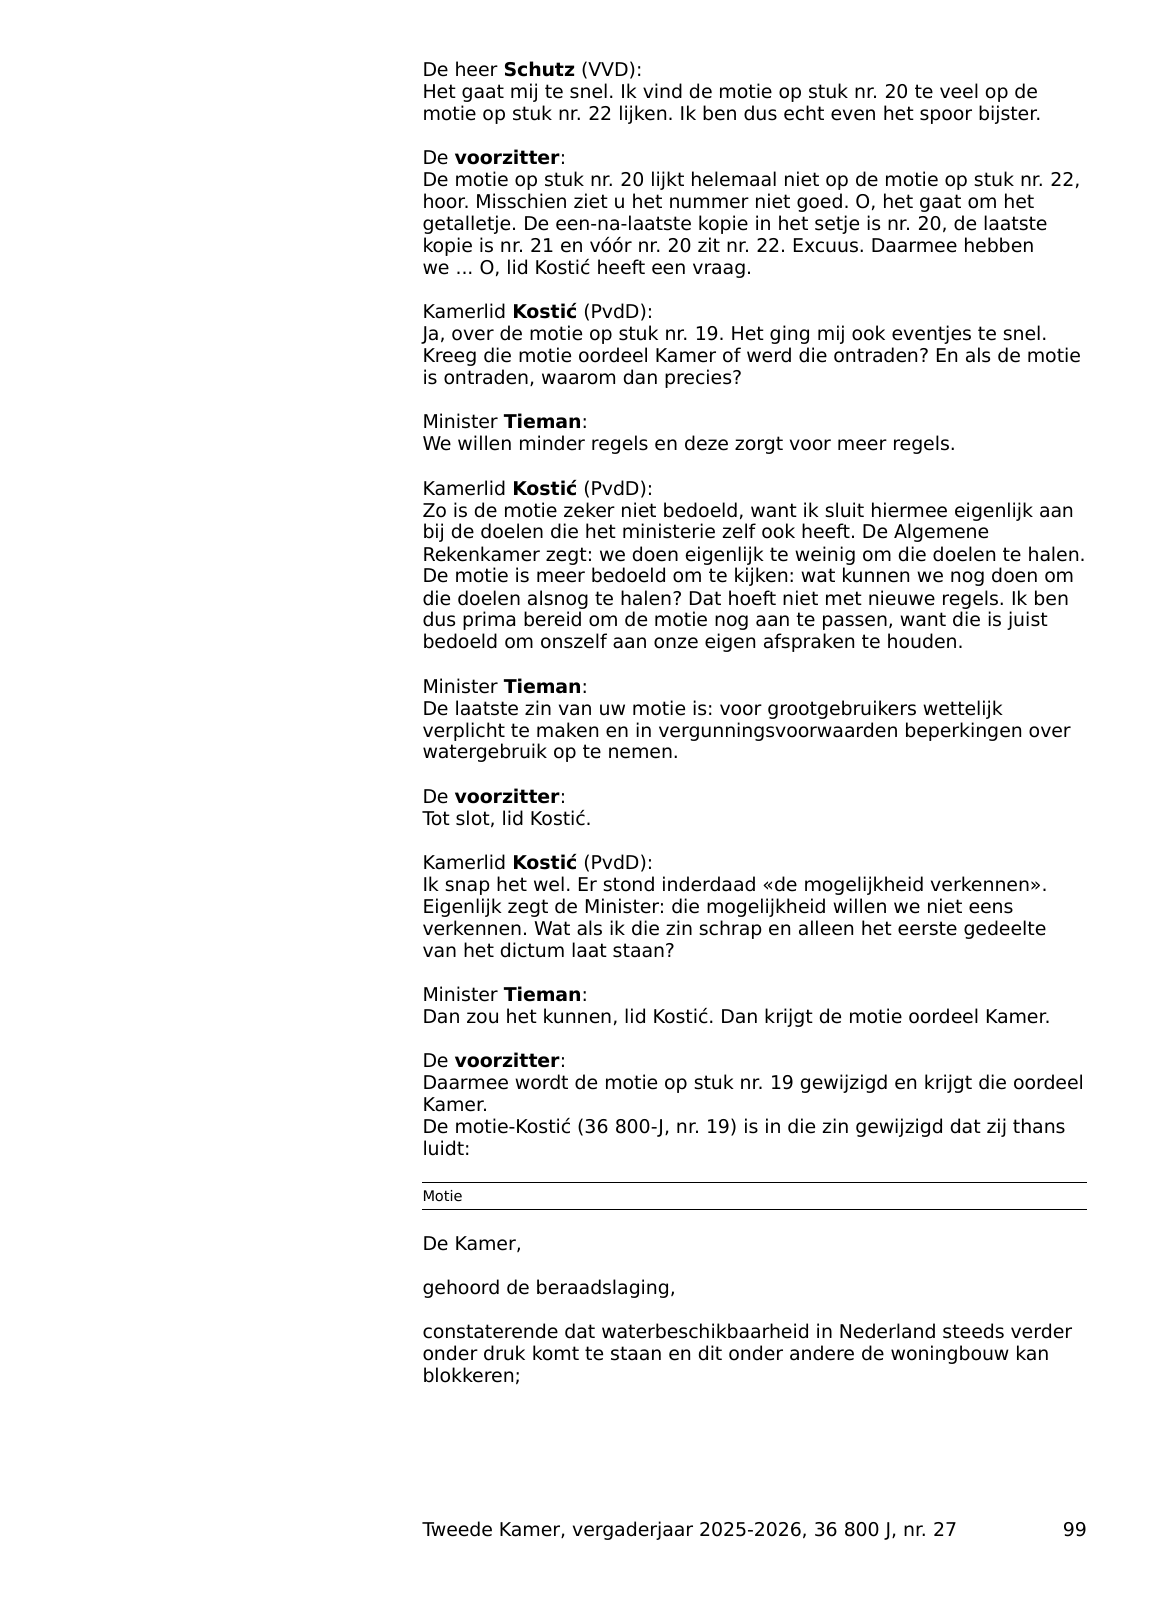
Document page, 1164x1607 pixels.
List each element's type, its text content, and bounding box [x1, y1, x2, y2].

text Kamerlid Kostić (PvdD): [422, 477, 1087, 499]
text De motie op stuk nr. 20 lijkt helemaal niet op de motie op stuk nr. 22, hoor. Misschien ziet u het nummer niet goed. O, het gaat om het getalletje. De een-na-laatste kopie in het setje is nr. 20, de laatste kopie is nr. 21 en vóór nr. 20 zit nr. 22. Excuus. Daarmee hebben we ... O, lid Kostić heeft een vraag. [422, 169, 1087, 279]
text Minister Tieman: [422, 984, 1087, 1006]
table_header Motie [422, 1183, 1087, 1209]
text De voorzitter: [422, 147, 1087, 169]
text De heer Schutz (VVD): [422, 59, 1087, 81]
text De motie-Kostić (36 800-J, nr. 19) is in die zin gewijzigd dat zij thans luidt: [422, 1116, 1087, 1160]
text Minister Tieman: [422, 676, 1087, 697]
text Ja, over de motie op stuk nr. 19. Het ging mij ook eventjes te snel. Kreeg die motie oordeel Kamer of werd die ontraden? En als de motie is ontraden, waarom dan precies? [422, 323, 1087, 389]
text Minister Tieman: [422, 411, 1087, 433]
text Ik snap het wel. Er stond inderdaad «de mogelijkheid verkennen». Eigenlijk zegt de Minister: die mogelijkheid willen we niet eens verkennen. Wat als ik die zin schrap en alleen het eerste gedeelte van het dictum laat staan? [422, 874, 1087, 962]
text Daarmee wordt de motie op stuk nr. 19 gewijzigd en krijgt die oordeel Kamer. [422, 1072, 1087, 1116]
text gehoord de beraadslaging, [422, 1277, 1087, 1298]
text We willen minder regels en deze zorgt voor meer regels. [422, 433, 1087, 455]
text De voorzitter: [422, 1050, 1087, 1072]
text De voorzitter: [422, 786, 1087, 808]
text Zo is de motie zeker niet bedoeld, want ik sluit hiermee eigenlijk aan bij de doelen die het ministerie zelf ook heeft. De Algemene Rekenkamer zegt: we doen eigenlijk te weinig om die doelen te halen. De motie is meer bedoeld om te kijken: wat kunnen we nog doen om die doelen alsnog te halen? Dat hoeft niet met nieuwe regels. Ik ben dus prima bereid om de motie nog aan te passen, want die is juist bedoeld om onszelf aan onze eigen afspraken te houden. [422, 499, 1087, 653]
text Dan zou het kunnen, lid Kostić. Dan krijgt de motie oordeel Kamer. [422, 1006, 1087, 1028]
text De Kamer, [422, 1232, 1087, 1254]
text Tot slot, lid Kostić. [422, 808, 1087, 829]
text Het gaat mij te snel. Ik vind de motie op stuk nr. 20 te veel op de motie op stuk nr. 22 lijken. Ik ben dus echt even het spoor bijster. [422, 81, 1087, 125]
text Kamerlid Kostić (PvdD): [422, 301, 1087, 323]
text Kamerlid Kostić (PvdD): [422, 852, 1087, 874]
text constaterende dat waterbeschikbaarheid in Nederland steeds verder onder druk komt te staan en dit onder andere de woningbouw kan blokkeren; [422, 1321, 1087, 1387]
text De laatste zin van uw motie is: voor grootgebruikers wettelijk verplicht te maken en in vergunningsvoorwaarden beperkingen over watergebruik op te nemen. [422, 697, 1087, 763]
